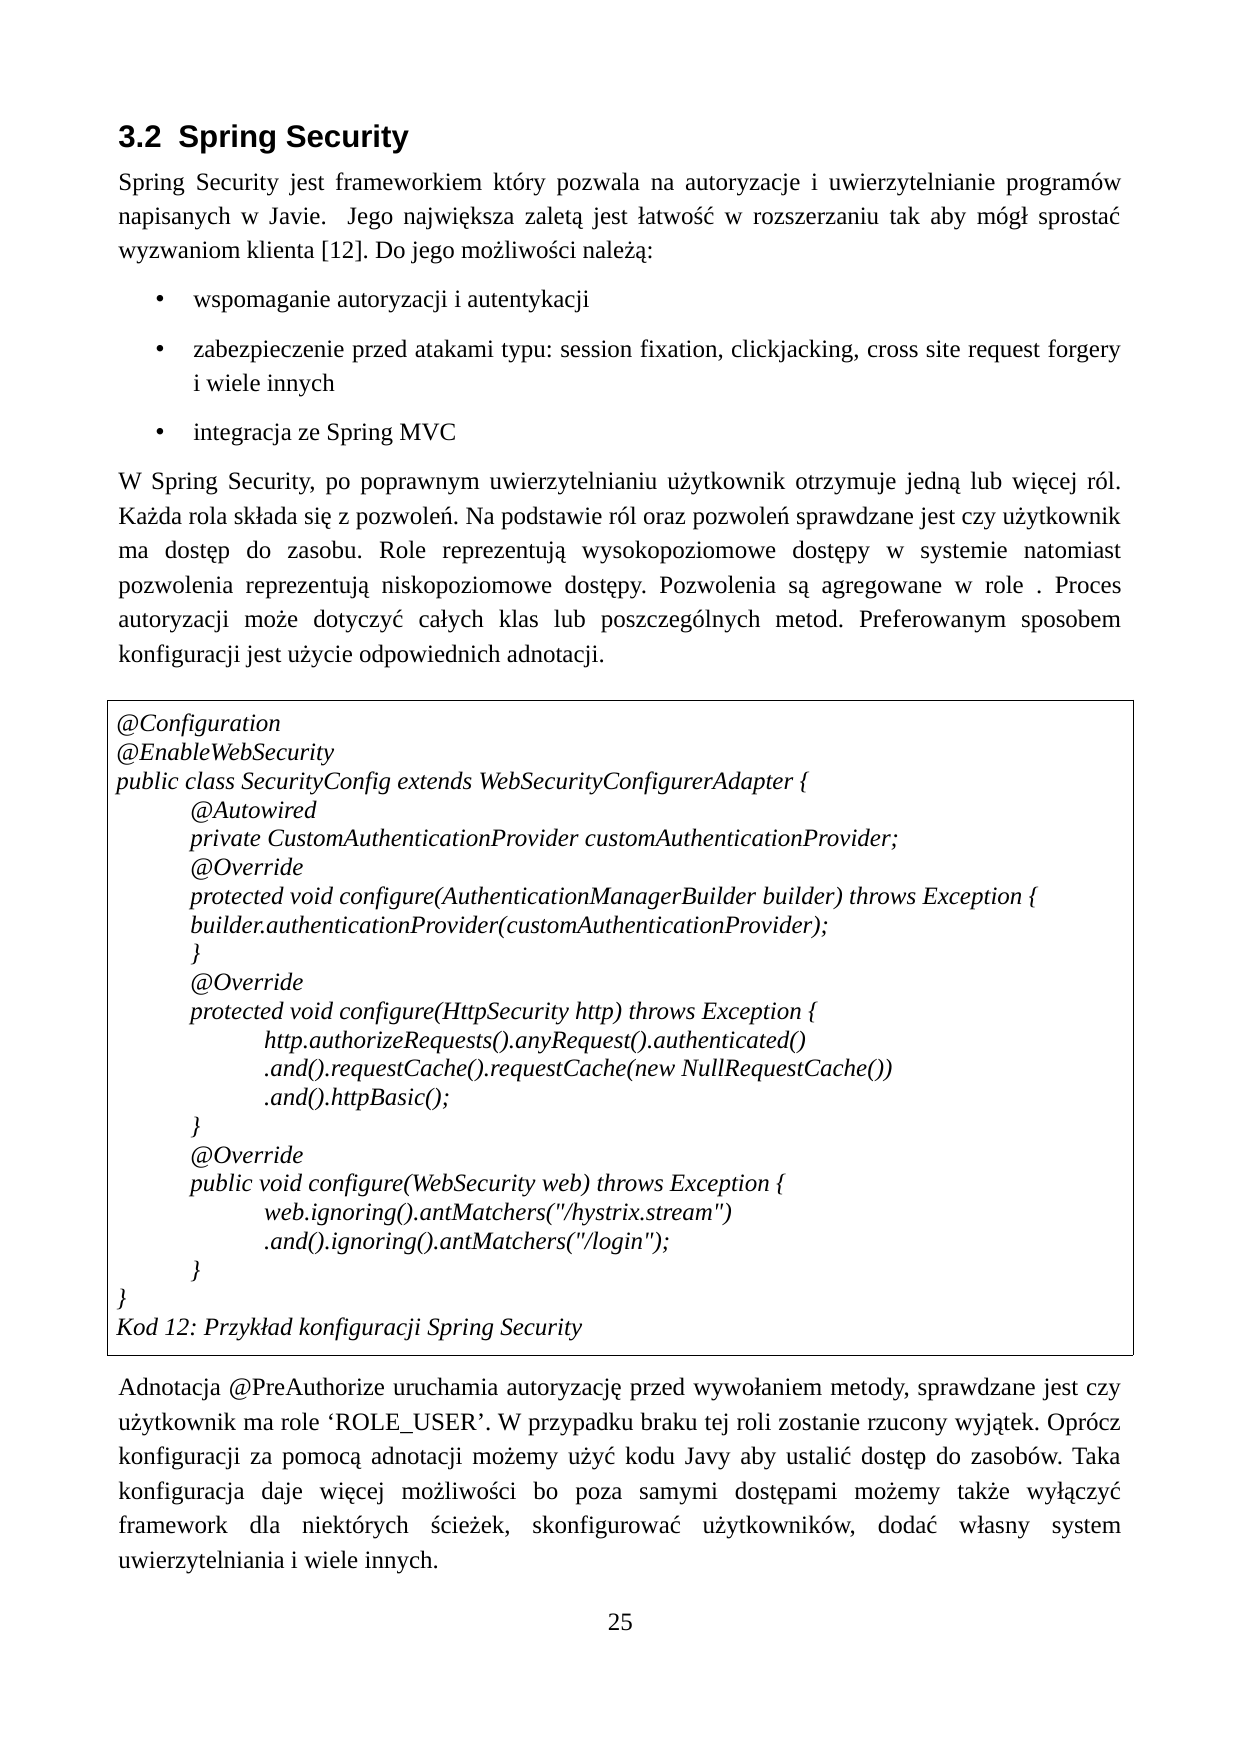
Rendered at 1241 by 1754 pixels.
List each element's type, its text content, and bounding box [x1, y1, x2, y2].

text http.authorizeRequests().anyRequest().authenticated() [116, 1025, 1124, 1053]
text } [116, 938, 1124, 967]
text web.ignoring().antMatchers("/hystrix.stream") [116, 1197, 1124, 1226]
subtitle Spring Security [118, 118, 1122, 154]
text protected void configure(HttpSecurity http) throws Exception { [116, 996, 1124, 1025]
text [107, 688, 1133, 700]
text Spring Security jest frameworkiem który pozwala na autoryzacje i uwierzytelnianie programów napisanych w Javie. Jego największa zaletą jest łatwość w rozszerzaniu tak aby mógł sprostać wyzwaniom klienta [12]. Do jego możliwości należą: [118, 167, 1122, 264]
text Adnotacja @PreAuthorize uruchamia autoryzację przed wywołaniem metody, sprawdzane jest czy użytkownik ma role ‘ROLE_USER’. W przypadku braku tej roli zostanie rzucony wyjątek. Oprócz konfiguracji za pomocą adnotacji możemy użyć kodu Javy aby ustalić dostęp do zasobów. Taka konfiguracja daje więcej możliwości bo poza samymi dostępami możemy także wyłączyć framework dla niektórych ścieżek, skonfigurować użytkowników, dodać własny system uwierzytelniania i wiele innych. [118, 1356, 1122, 1574]
list wspomaganie autoryzacji i autentykacji [156, 284, 1122, 313]
text Kod 12: Przykład konfiguracji Spring Security [116, 1312, 1124, 1341]
text @Override [116, 1140, 1124, 1168]
text .and().requestCache().requestCache(new NullRequestCache()) [116, 1053, 1124, 1082]
text protected void configure(AuthenticationManagerBuilder builder) throws Exception { [116, 881, 1124, 910]
text [108, 701, 1133, 1355]
text .and().ignoring().antMatchers("/login"); [116, 1226, 1124, 1255]
text public class SecurityConfig extends WebSecurityConfigurerAdapter { [116, 766, 1124, 795]
text W Spring Security, po poprawnym uwierzytelnianiu użytkownik otrzymuje jedną lub więcej ról. Każda rola składa się z pozwoleń. Na podstawie ról oraz pozwoleń sprawdzane jest czy użytkownik ma dostęp do zasobu. Role reprezentują wysokopoziomowe dostępy w systemie natomiast pozwolenia reprezentują niskopoziomowe dostępy. Pozwolenia są agregowane w role . Proces autoryzacji może dotyczyć całych klas lub poszczególnych metod. Preferowanym sposobem konfiguracji jest użycie odpowiednich adnotacji. [118, 466, 1122, 667]
text @EnableWebSecurity [116, 737, 1124, 766]
text builder.authenticationProvider(customAuthenticationProvider); [116, 910, 1124, 938]
list integracja ze Spring MVC [156, 417, 1122, 446]
text .and().httpBasic(); [116, 1082, 1124, 1111]
text } [116, 1283, 1124, 1312]
text private CustomAuthenticationProvider customAuthenticationProvider; [116, 823, 1124, 852]
text @Override [116, 967, 1124, 996]
list zabezpieczenie przed atakami typu: session fixation, clickjacking, cross site request forgery i wiele innych [156, 334, 1122, 397]
text } [116, 1255, 1124, 1283]
text @Override [116, 852, 1124, 881]
text @Configuration [116, 708, 1124, 737]
text } [116, 1111, 1124, 1140]
text public void configure(WebSecurity web) throws Exception { [116, 1168, 1124, 1197]
text @Autowired [116, 795, 1124, 823]
